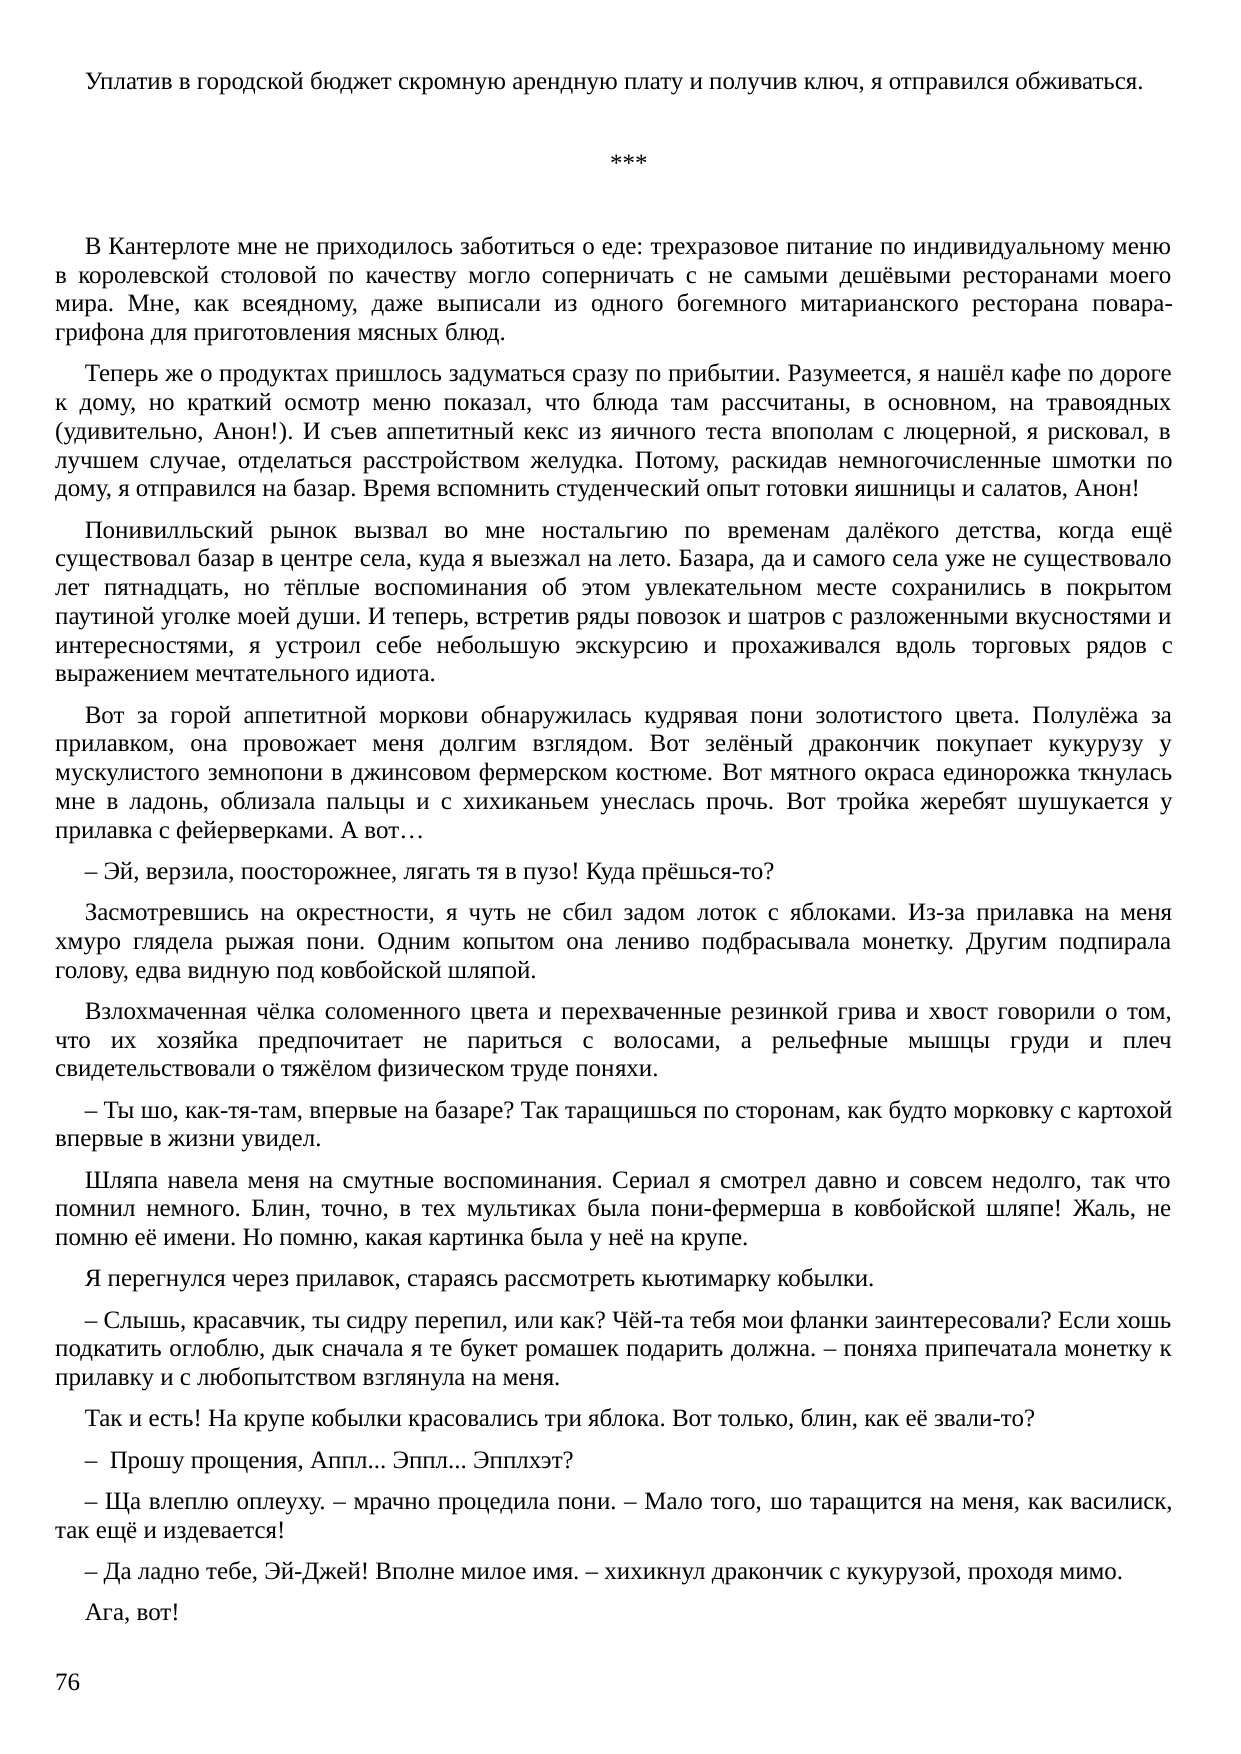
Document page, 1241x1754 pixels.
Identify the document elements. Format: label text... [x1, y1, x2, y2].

text – Ща влеплю оплеуху. – мрачно процедила пони. – Мало того, шо таращится на меня, как василиск, так ещё и издевается! [55, 1486, 1173, 1543]
text – Эй, верзила, поосторожнее, лягать тя в пузо! Куда прёшься-то? [55, 856, 1173, 885]
text Я перегнулся через прилавок, стараясь рассмотреть кьютимарку кобылки. [55, 1263, 1173, 1292]
text *** [55, 148, 1173, 177]
text Так и есть! На крупе кобылки красовались три яблока. Вот только, блин, как её звали-то? [55, 1403, 1173, 1432]
text Шляпа навела меня на смутные воспоминания. Сериал я смотрел давно и совсем недолго, так что помнил немного. Блин, точно, в тех мультиках была пони-фермерша в ковбойской шляпе! Жаль, не помню её имени. Но помню, какая картинка была у неё на крупе. [55, 1165, 1173, 1251]
text Взлохмаченная чёлка соломенного цвета и перехваченные резинкой грива и хвост говорили о том, что их хозяйка предпочитает не париться с волосами, а рельефные мышцы груди и плеч свидетельствовали о тяжёлом физическом труде поняхи. [55, 996, 1173, 1082]
text – Ты шо, как-тя-там, впервые на базаре? Так таращишься по сторонам, как будто морковку с картохой впервые в жизни увидел. [55, 1095, 1173, 1152]
text – Слышь, красавчик, ты сидру перепил, или как? Чёй-та тебя мои фланки заинтересовали? Если хошь подкатить оглоблю, дык сначала я те букет ромашек подарить должна. – поняха припечатала монетку к прилавку и с любопытством взглянула на меня. [55, 1305, 1173, 1391]
text Понивилльский рынок вызвал во мне ностальгию по временам далёкого детства, когда ещё существовал базар в центре села, куда я выезжал на лето. Базара, да и самого села уже не существовало лет пятнадцать, но тёплые воспоминания об этом увлекательном месте сохранились в покрытом паутиной уголке моей души. И теперь, встретив ряды повозок и шатров с разложенными вкусностями и интересностями, я устроил себе небольшую экскурсию и прохаживался вдоль торговых рядов с выражением мечтательного идиота. [55, 515, 1173, 687]
text – Прошу прощения, Аппл... Эппл... Эпплхэт? [55, 1445, 1173, 1473]
text Засмотревшись на окрестности, я чуть не сбил задом лоток с яблоками. Из-за прилавка на меня хмуро глядела рыжая пони. Одним копытом она лениво подбрасывала монетку. Другим подпирала голову, едва видную под ковбойской шляпой. [55, 897, 1173, 983]
text В Кантерлоте мне не приходилось заботиться о еде: трехразовое питание по индивидуальному меню в королевской столовой по качеству могло соперничать с не самыми дешёвыми ресторанами моего мира. Мне, как всеядному, даже выписали из одного богемного митарианского ресторана повара-грифона для приготовления мясных блюд. [55, 231, 1173, 346]
text – Да ладно тебе, Эй-Джей! Вполне милое имя. – хихикнул дракончик с кукурузой, проходя мимо. [55, 1556, 1173, 1585]
text Уплатив в городской бюджет скромную арендную плату и получив ключ, я отправился обживаться. [55, 66, 1173, 95]
text Ага, вот! [55, 1597, 1173, 1626]
text Теперь же о продуктах пришлось задуматься сразу по прибытии. Разумеется, я нашёл кафе по дороге к дому, но краткий осмотр меню показал, что блюда там рассчитаны, в основном, на травоядных (удивительно, Анон!). И съев аппетитный кекс из яичного теста впополам с люцерной, я рисковал, в лучшем случае, отделаться расстройством желудка. Потому, раскидав немногочисленные шмотки по дому, я отправился на базар. Время вспомнить студенческий опыт готовки яишницы и салатов, Анон! [55, 358, 1173, 502]
text Вот за горой аппетитной моркови обнаружилась кудрявая пони золотистого цвета. Полулёжа за прилавком, она провожает меня долгим взглядом. Вот зелёный дракончик покупает кукурузу у мускулистого земнопони в джинсовом фермерском костюме. Вот мятного окраса единорожка ткнулась мне в ладонь, облизала пальцы и с хихиканьем унеслась прочь. Вот тройка жеребят шушукается у прилавка с фейерверками. А вот… [55, 700, 1173, 843]
